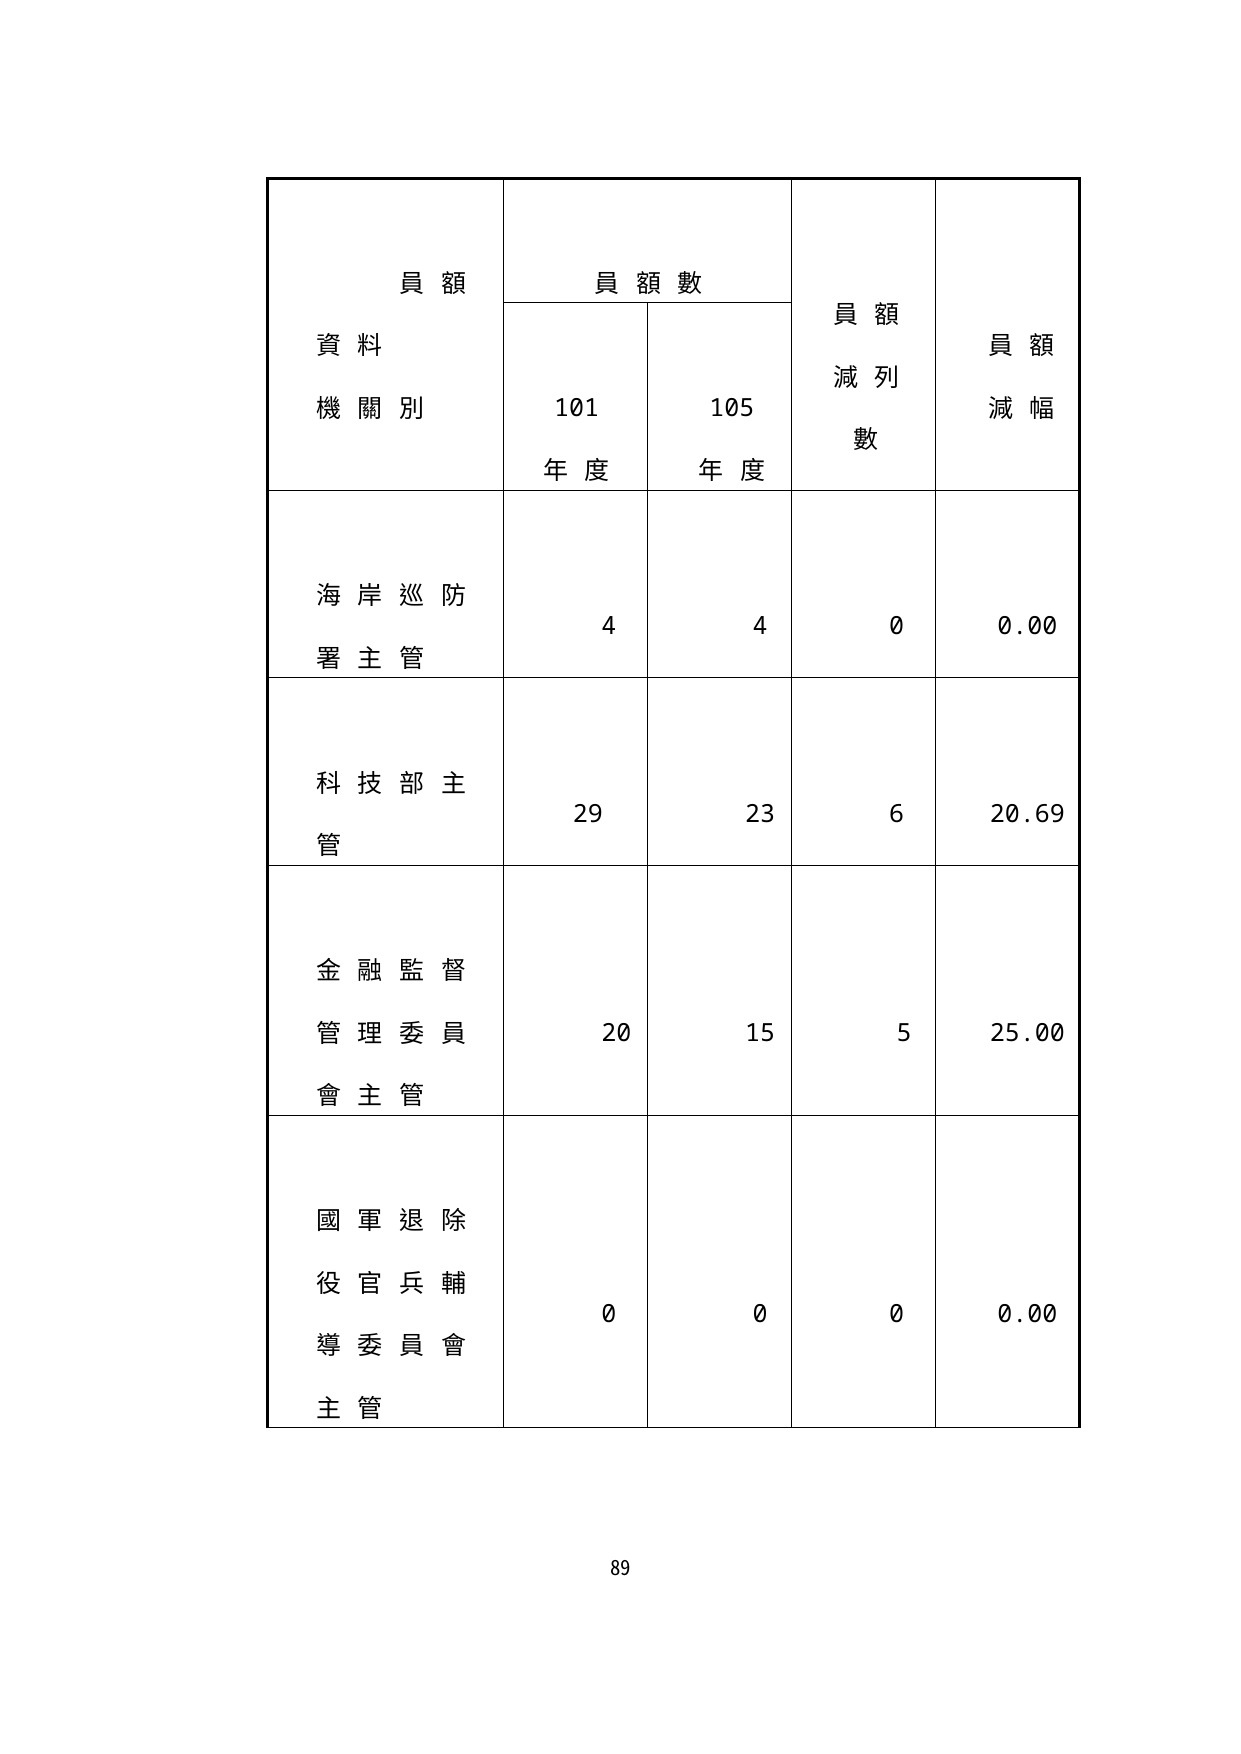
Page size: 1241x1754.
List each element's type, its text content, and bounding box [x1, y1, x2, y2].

table_cell 6 [792, 678, 935, 865]
table_cell 0 [792, 1116, 935, 1427]
table_header 員額減幅 [936, 180, 1078, 490]
table_header 員額減列數 [792, 180, 935, 490]
table_cell 4 [648, 491, 791, 677]
table_cell 4 [504, 491, 647, 677]
table_cell 23 [648, 678, 791, 865]
table_cell 0.00 [936, 491, 1078, 677]
table_cell 0.00 [936, 1116, 1078, 1427]
table_cell 海岸巡防署主管 [269, 491, 503, 677]
table_cell 20 [504, 866, 647, 1115]
table_cell 國軍退除役官兵輔導委員會主管 [269, 1116, 503, 1427]
table_cell 15 [648, 866, 791, 1115]
table_cell 20.69 [936, 678, 1078, 865]
table_cell 5 [792, 866, 935, 1115]
table_cell 25.00 [936, 866, 1078, 1115]
table_cell 101年度 [504, 303, 647, 490]
table_cell 科技部主管 [269, 678, 503, 865]
table_header 員額資料 機關別 [269, 180, 503, 490]
table_header 員額數 [504, 180, 791, 302]
table_cell 0 [504, 1116, 647, 1427]
table_cell 金融監督管理委員會主管 [269, 866, 503, 1115]
table_cell 105年度 [648, 303, 791, 490]
table_cell 29 [504, 678, 647, 865]
table_cell 0 [792, 491, 935, 677]
table_cell 0 [648, 1116, 791, 1427]
